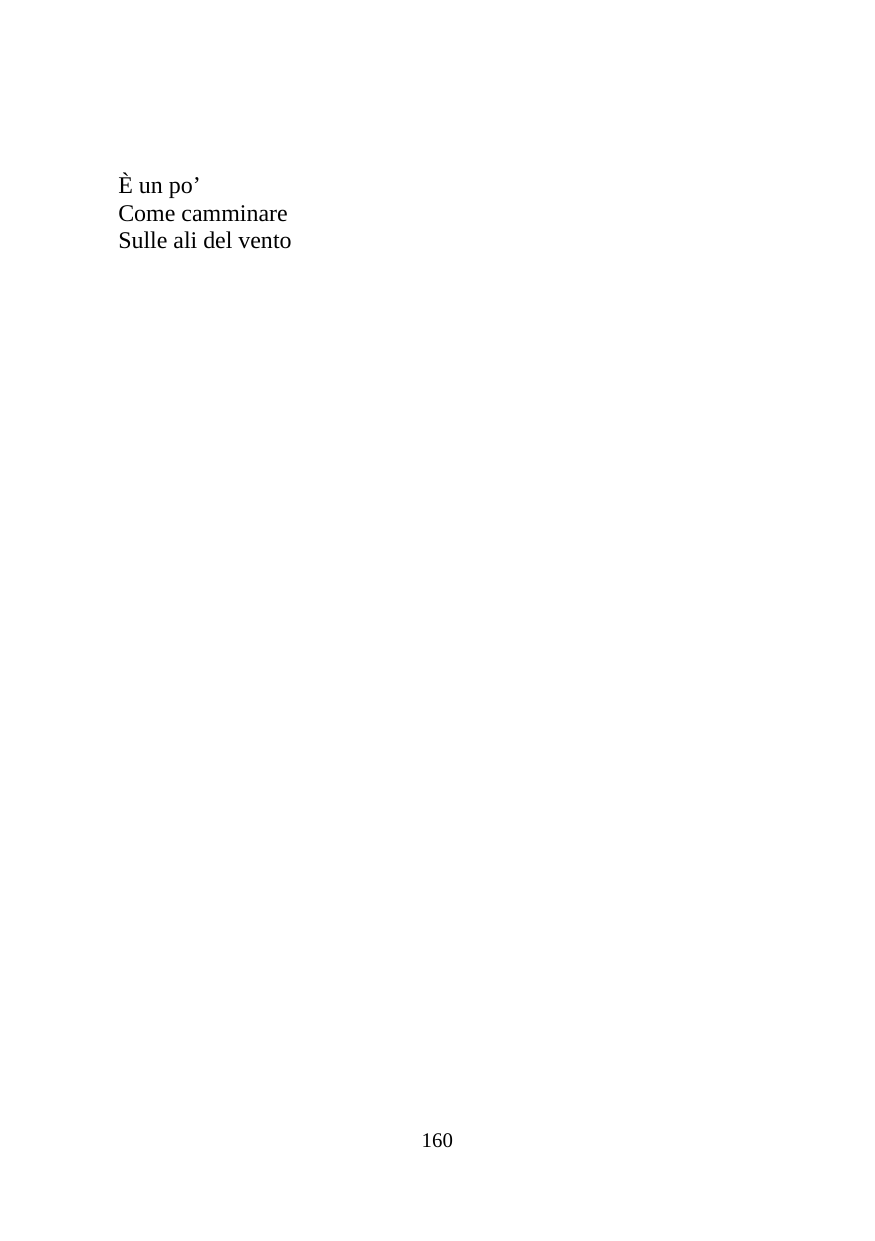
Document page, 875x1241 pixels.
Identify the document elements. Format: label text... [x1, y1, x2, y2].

text È un po’ [88, 171, 786, 199]
text Sulle ali del vento [88, 227, 786, 254]
text Come camminare [88, 199, 786, 227]
